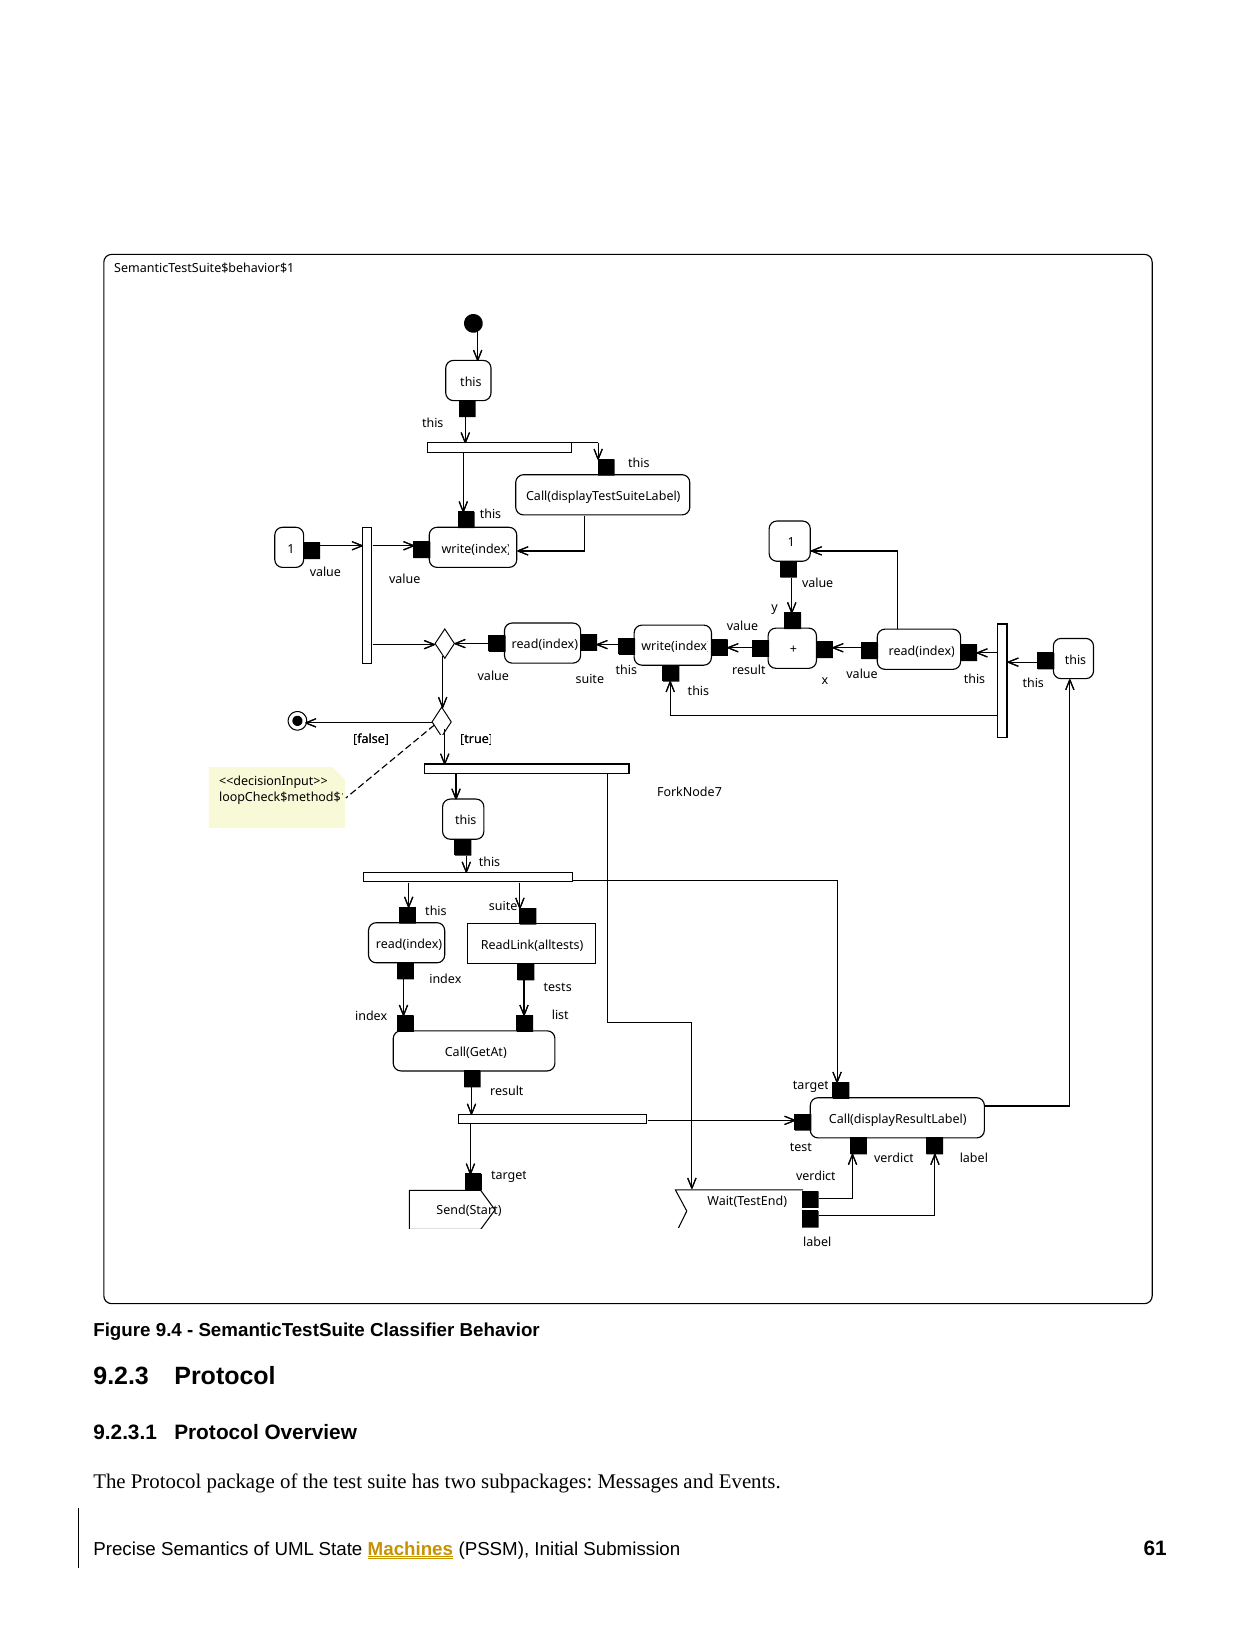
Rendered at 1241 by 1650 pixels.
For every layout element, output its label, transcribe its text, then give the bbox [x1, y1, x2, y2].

subtitle Protocol [93, 1340, 1164, 1390]
subtitle [93, 231, 1164, 243]
text Figure 9.4 - SemanticTestSuite Classifier Behavior [93, 243, 1164, 1340]
subtitle Protocol Overview [93, 1419, 1164, 1444]
text The Protocol package of the test suite has two subpackages: Messages and Events. [93, 1469, 1164, 1493]
